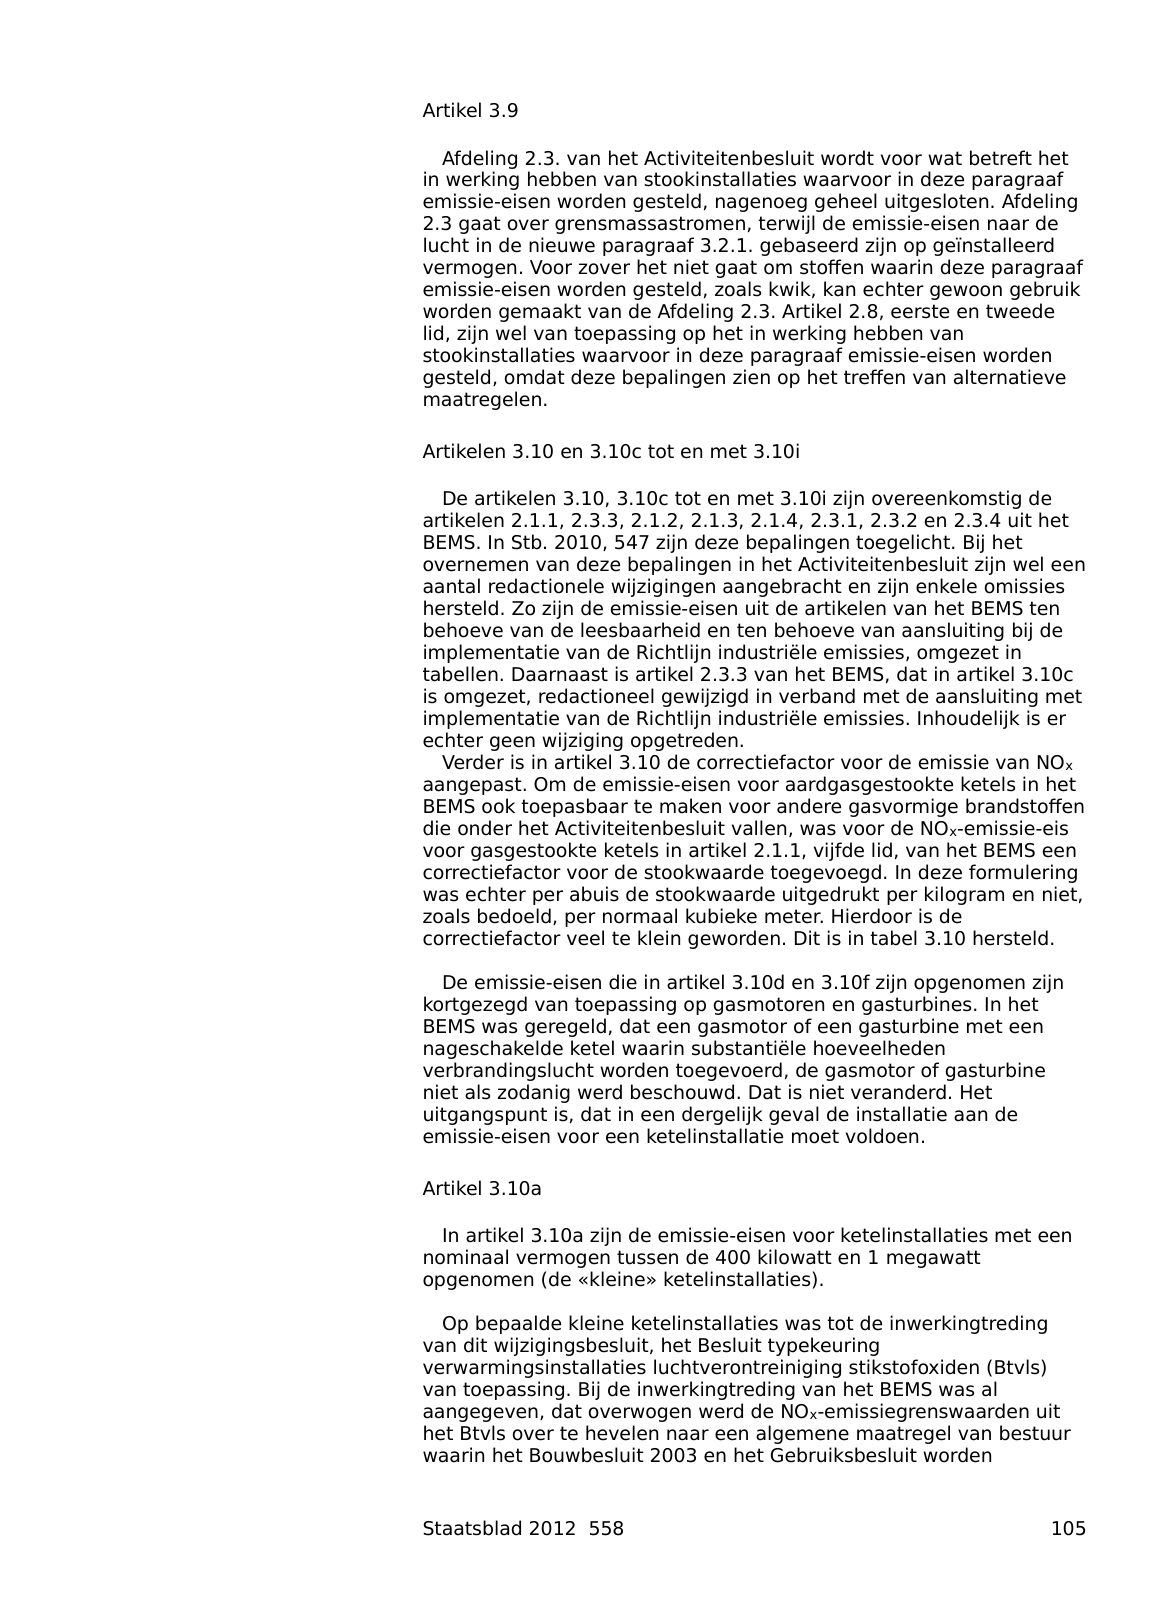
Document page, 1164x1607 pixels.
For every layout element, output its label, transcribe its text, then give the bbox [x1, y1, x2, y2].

text De artikelen 3.10, 3.10c tot en met 3.10i zijn overeenkomstig de artikelen 2.1.1, 2.3.3, 2.1.2, 2.1.3, 2.1.4, 2.3.1, 2.3.2 en 2.3.4 uit het BEMS. In Stb. 2010, 547 zijn deze bepalingen toegelicht. Bij het overnemen van deze bepalingen in het Activiteitenbesluit zijn wel een aantal redactionele wijzigingen aangebracht en zijn enkele omissies hersteld. Zo zijn de emissie-eisen uit de artikelen van het BEMS ten behoeve van de leesbaarheid en ten behoeve van aansluiting bij de implementatie van de Richtlijn industriële emissies, omgezet in tabellen. Daarnaast is artikel 2.3.3 van het BEMS, dat in artikel 3.10c is omgezet, redactioneel gewijzigd in verband met de aansluiting met implementatie van de Richtlijn industriële emissies. Inhoudelijk is er echter geen wijziging opgetreden. [422, 488, 1087, 752]
text Op bepaalde kleine ketelinstallaties was tot de inwerkingtreding van dit wijzigingsbesluit, het Besluit typekeuring verwarmingsinstallaties luchtverontreiniging stikstofoxiden (Btvls) van toepassing. Bij de inwerkingtreding van het BEMS was al aangegeven, dat overwogen werd de NOx-emissiegrenswaarden uit het Btvls over te hevelen naar een algemene maatregel van bestuur waarin het Bouwbesluit 2003 en het Gebruiksbesluit worden [422, 1313, 1087, 1467]
text Verder is in artikel 3.10 de correctiefactor voor de emissie van NOx aangepast. Om de emissie-eisen voor aardgasgestookte ketels in het BEMS ook toepasbaar te maken voor andere gasvormige brandstoffen die onder het Activiteitenbesluit vallen, was voor de NOx-emissie-eis voor gasgestookte ketels in artikel 2.1.1, vijfde lid, van het BEMS een correctiefactor voor de stookwaarde toegevoegd. In deze formulering was echter per abuis de stookwaarde uitgedrukt per kilogram en niet, zoals bedoeld, per normaal kubieke meter. Hierdoor is de correctiefactor veel te klein geworden. Dit is in tabel 3.10 hersteld. [422, 752, 1087, 950]
text De emissie-eisen die in artikel 3.10d en 3.10f zijn opgenomen zijn kortgezegd van toepassing op gasmotoren en gasturbines. In het BEMS was geregeld, dat een gasmotor of een gasturbine met een nageschakelde ketel waarin substantiële hoeveelheden verbrandingslucht worden toegevoerd, de gasmotor of gasturbine niet als zodanig werd beschouwd. Dat is niet veranderd. Het uitgangspunt is, dat in een dergelijk geval de installatie aan de emissie-eisen voor een ketelinstallatie moet voldoen. [422, 972, 1087, 1148]
text Afdeling 2.3. van het Activiteitenbesluit wordt voor wat betreft het in werking hebben van stookinstallaties waarvoor in deze paragraaf emissie-eisen worden gesteld, nagenoeg geheel uitgesloten. Afdeling 2.3 gaat over grensmassastromen, terwijl de emissie-eisen naar de lucht in de nieuwe paragraaf 3.2.1. gebaseerd zijn op geïnstalleerd vermogen. Voor zover het niet gaat om stoffen waarin deze paragraaf emissie-eisen worden gesteld, zoals kwik, kan echter gewoon gebruik worden gemaakt van de Afdeling 2.3. Artikel 2.8, eerste en tweede lid, zijn wel van toepassing op het in werking hebben van stookinstallaties waarvoor in deze paragraaf emissie-eisen worden gesteld, omdat deze bepalingen zien op het treffen van alternatieve maatregelen. [422, 147, 1087, 411]
subtitle Artikel 3.9 [422, 100, 1087, 122]
subtitle Artikelen 3.10 en 3.10c tot en met 3.10i [422, 441, 1087, 463]
subtitle Artikel 3.10a [422, 1178, 1087, 1200]
text In artikel 3.10a zijn de emissie-eisen voor ketelinstallaties met een nominaal vermogen tussen de 400 kilowatt en 1 megawatt opgenomen (de «kleine» ketelinstallaties). [422, 1225, 1087, 1291]
